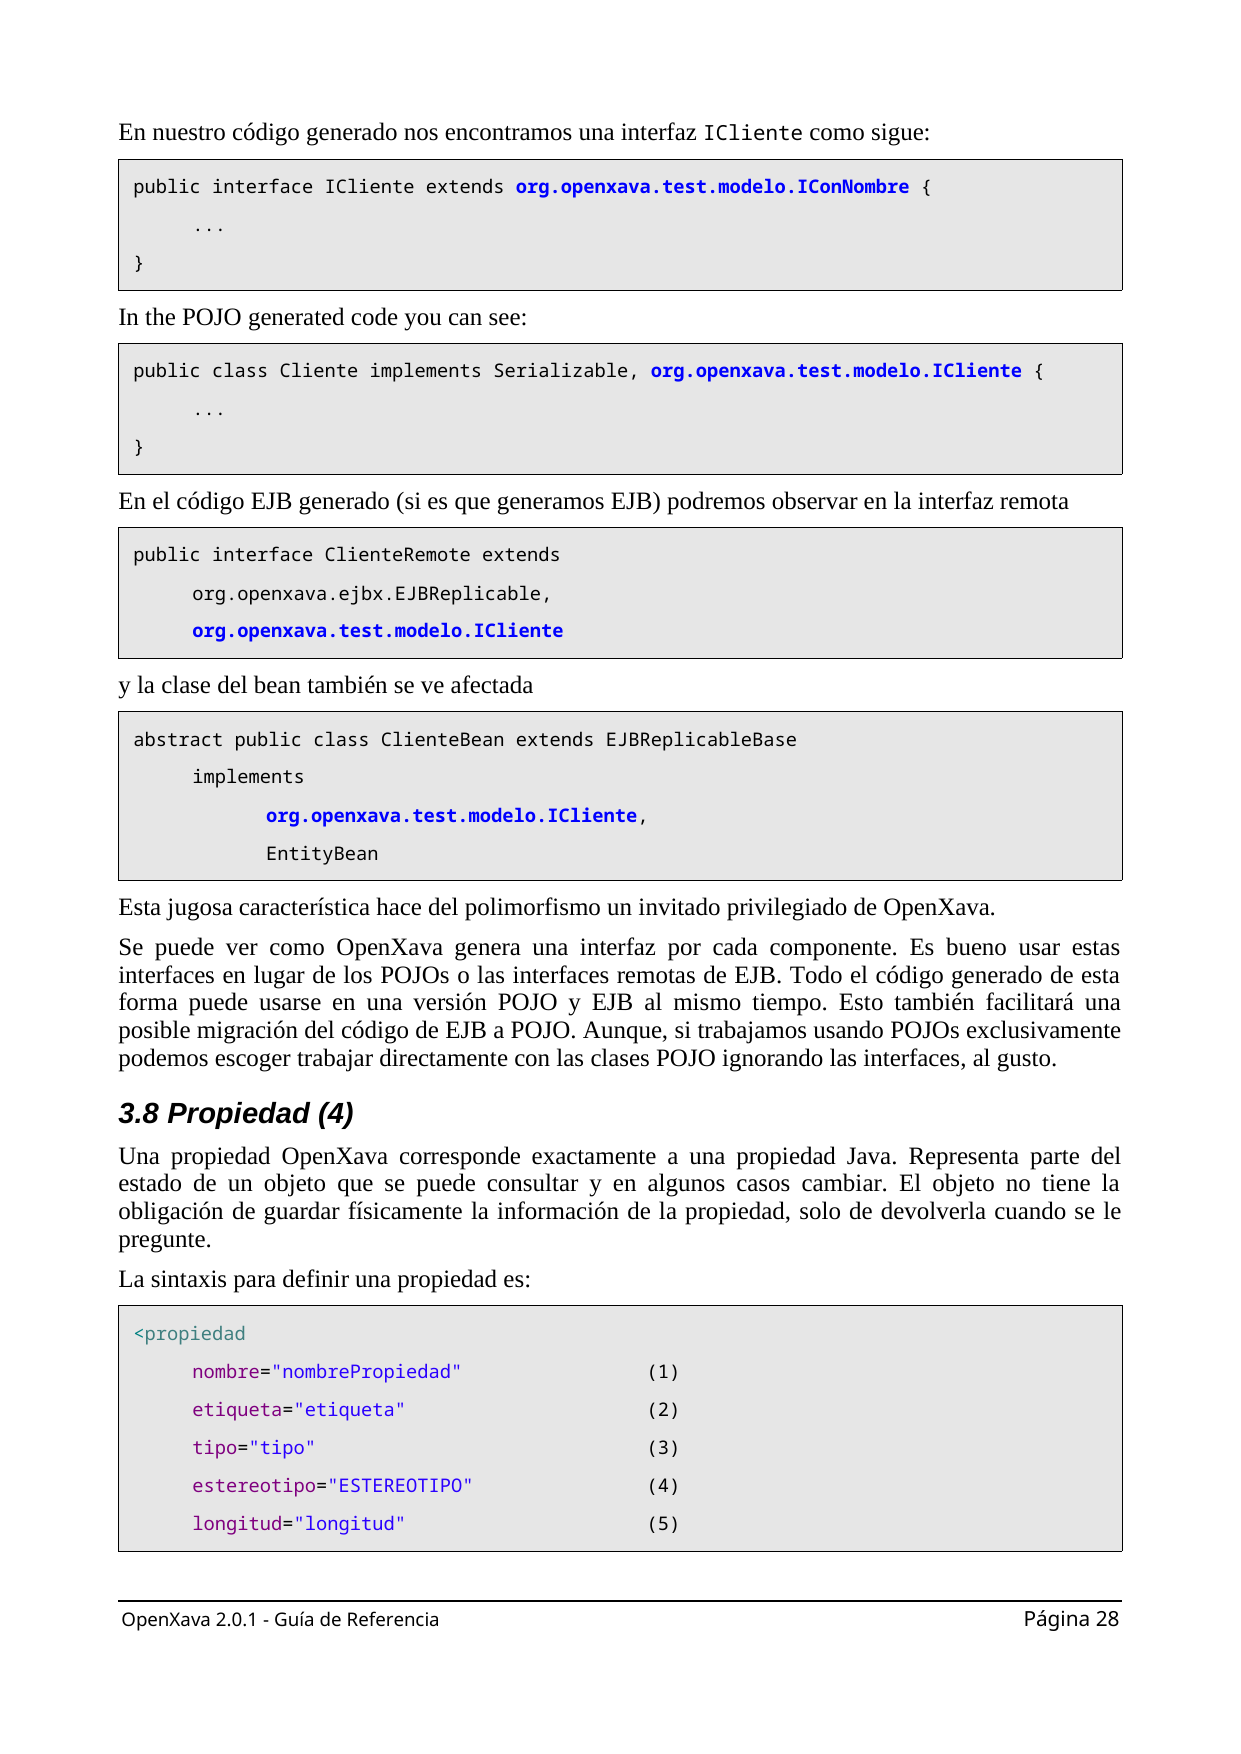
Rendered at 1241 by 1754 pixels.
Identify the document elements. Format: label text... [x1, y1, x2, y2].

text estereotipo="ESTEREOTIPO" (4) [119, 1457, 1122, 1496]
text org.openxava.test.modelo.ICliente, [119, 787, 1122, 825]
text implements [119, 749, 1122, 787]
text ... [119, 197, 1122, 235]
text etiqueta="etiqueta" (2) [119, 1381, 1122, 1419]
text org.openxava.ejbx.EJBReplicable, [119, 565, 1122, 603]
text tipo="tipo" (3) [119, 1419, 1122, 1457]
text public interface ClienteRemote extends [119, 528, 1122, 565]
text <propiedad [119, 1306, 1122, 1343]
text En el código EJB generado (si es que generamos EJB) podremos observar en la interfaz remota [118, 487, 1122, 514]
text ... [119, 381, 1122, 419]
text y la clase del bean también se ve afectada [118, 671, 1122, 698]
text In the POJO generated code you can see: [118, 303, 1122, 330]
text longitud="longitud" (5) [119, 1496, 1122, 1551]
text Se puede ver como OpenXava genera una interfaz por cada componente. Es bueno usar estas interfaces en lugar de los POJOs o las interfaces remotas de EJB. Todo el código generado de esta forma puede usarse en una versión POJO y EJB al mismo tiempo. Esto también facilitará una posible migración del código de EJB a POJO. Aunque, si trabajamos usando POJOs exclusivamente podemos escoger trabajar directamente con las clases POJO ignorando las interfaces, al gusto. [118, 933, 1122, 1072]
text public class Cliente implements Serializable, org.openxava.test.modelo.ICliente { [119, 344, 1122, 381]
text nombre="nombrePropiedad" (1) [119, 1343, 1122, 1381]
subtitle Propiedad (4) [118, 1097, 1122, 1129]
text public interface ICliente extends org.openxava.test.modelo.IConNombre { [119, 160, 1122, 197]
text Esta jugosa característica hace del polimorfismo un invitado privilegiado de OpenXava. [118, 893, 1122, 921]
text } [119, 235, 1122, 290]
text EntityBean [119, 825, 1122, 880]
text abstract public class ClienteBean extends EJBReplicableBase [119, 712, 1122, 749]
text } [119, 419, 1122, 474]
text Una propiedad OpenXava corresponde exactamente a una propiedad Java. Representa parte del estado de un objeto que se puede consultar y en algunos casos cambiar. El objeto no tiene la obligación de guardar físicamente la información de la propiedad, solo de devolverla cuando se le pregunte. [118, 1142, 1122, 1253]
text La sintaxis para definir una propiedad es: [118, 1265, 1122, 1293]
text En nuestro código generado nos encontramos una interfaz ICliente como sigue: [118, 118, 1122, 146]
text org.openxava.test.modelo.ICliente [119, 603, 1122, 658]
